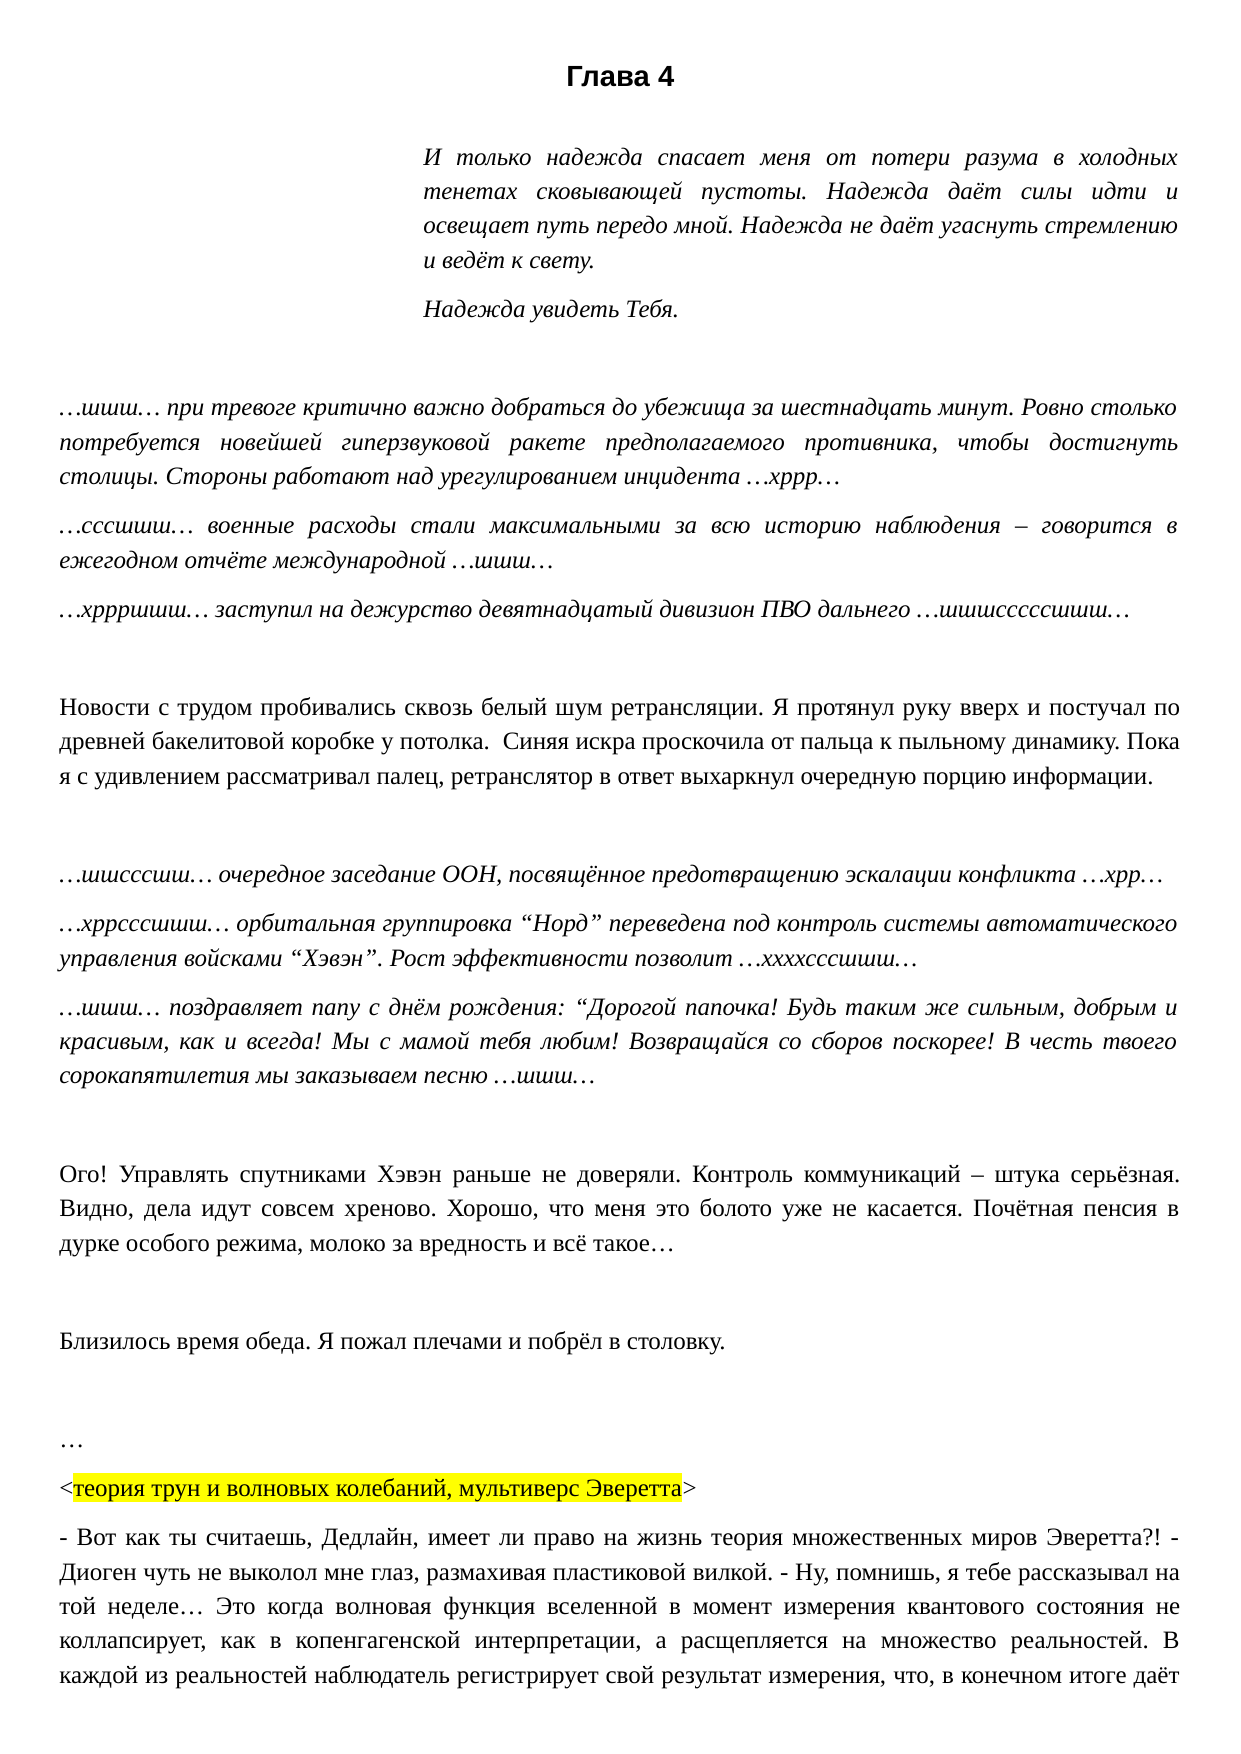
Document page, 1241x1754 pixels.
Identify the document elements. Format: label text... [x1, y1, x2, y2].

text <теория трун и волновых колебаний, мультиверс Эверетта> [59, 1473, 1181, 1502]
text …хррршшш… заступил на дежурство девятнадцатый дивизион ПВО дальнего …шшшсссссшшш… [59, 594, 1181, 623]
text - Вот как ты считаешь, Дедлайн, имеет ли право на жизнь теория множественных миров Эверетта?! - Диоген чуть не выколол мне глаз, размахивая пластиковой вилкой. - Ну, помнишь, я тебе рассказывал на той неделе… Это когда волновая функция вселенной в момент измерения квантового состояния не коллапсирует, как в копенгагенской интерпретации, а расщепляется на множество реальностей. В каждой из реальностей наблюдатель регистрирует свой результат измерения, что, в конечном итоге даёт [59, 1522, 1181, 1689]
text …шшш… поздравляет папу с днём рождения: “Дорогой папочка! Будь таким же сильным, добрым и красивым, как и всегда! Мы с мамой тебя любим! Возвращайся со сборов поскорее! В честь твоего сорокапятилетия мы заказываем песню …шшш… [59, 992, 1181, 1089]
text …сссшшш… военные расходы стали максимальными за всю историю наблюдения – говорится в ежегодном отчёте международной …шшш… [59, 510, 1181, 573]
text Надежда увидеть Тебя. [423, 294, 1181, 323]
text … [59, 1424, 1181, 1453]
text Новости с трудом пробивались сквозь белый шум ретрансляции. Я протянул руку вверх и постучал по древней бакелитовой коробке у потолка. Синяя искра проскочила от пальца к пыльному динамику. Пока я с удивлением рассматривал палец, ретранслятор в ответ выхаркнул очередную порцию информации. [59, 692, 1181, 790]
subtitle Глава 4 [59, 59, 1181, 93]
text …шшсссшш… очередное заседание ООН, посвящённое предотвращению эскалации конфликта …хрр… [59, 859, 1181, 888]
text И только надежда спасает меня от потери разума в холодных тенетах сковывающей пустоты. Надежда даёт силы идти и освещает путь передо мной. Надежда не даёт угаснуть стремлению и ведёт к свету. [423, 142, 1181, 274]
text Близилось время обеда. Я пожал плечами и побрёл в столовку. [59, 1326, 1181, 1354]
text …хррсссшшш… орбитальная группировка “Норд” переведена под контроль системы автоматического управления войсками “Хэвэн”. Рост эффективности позволит …ххххсссшшш… [59, 908, 1181, 971]
text Ого! Управлять спутниками Хэвэн раньше не доверяли. Контроль коммуникаций – штука серьёзная. Видно, дела идут совсем хреново. Хорошо, что меня это болото уже не касается. Почётная пенсия в дурке особого режима, молоко за вредность и всё такое… [59, 1159, 1181, 1256]
text …шшш… при тревоге критично важно добраться до убежища за шестнадцать минут. Ровно столько потребуется новейшей гиперзвуковой ракете предполагаемого противника, чтобы достигнуть столицы. Стороны работают над урегулированием инцидента …хррр… [59, 392, 1181, 490]
